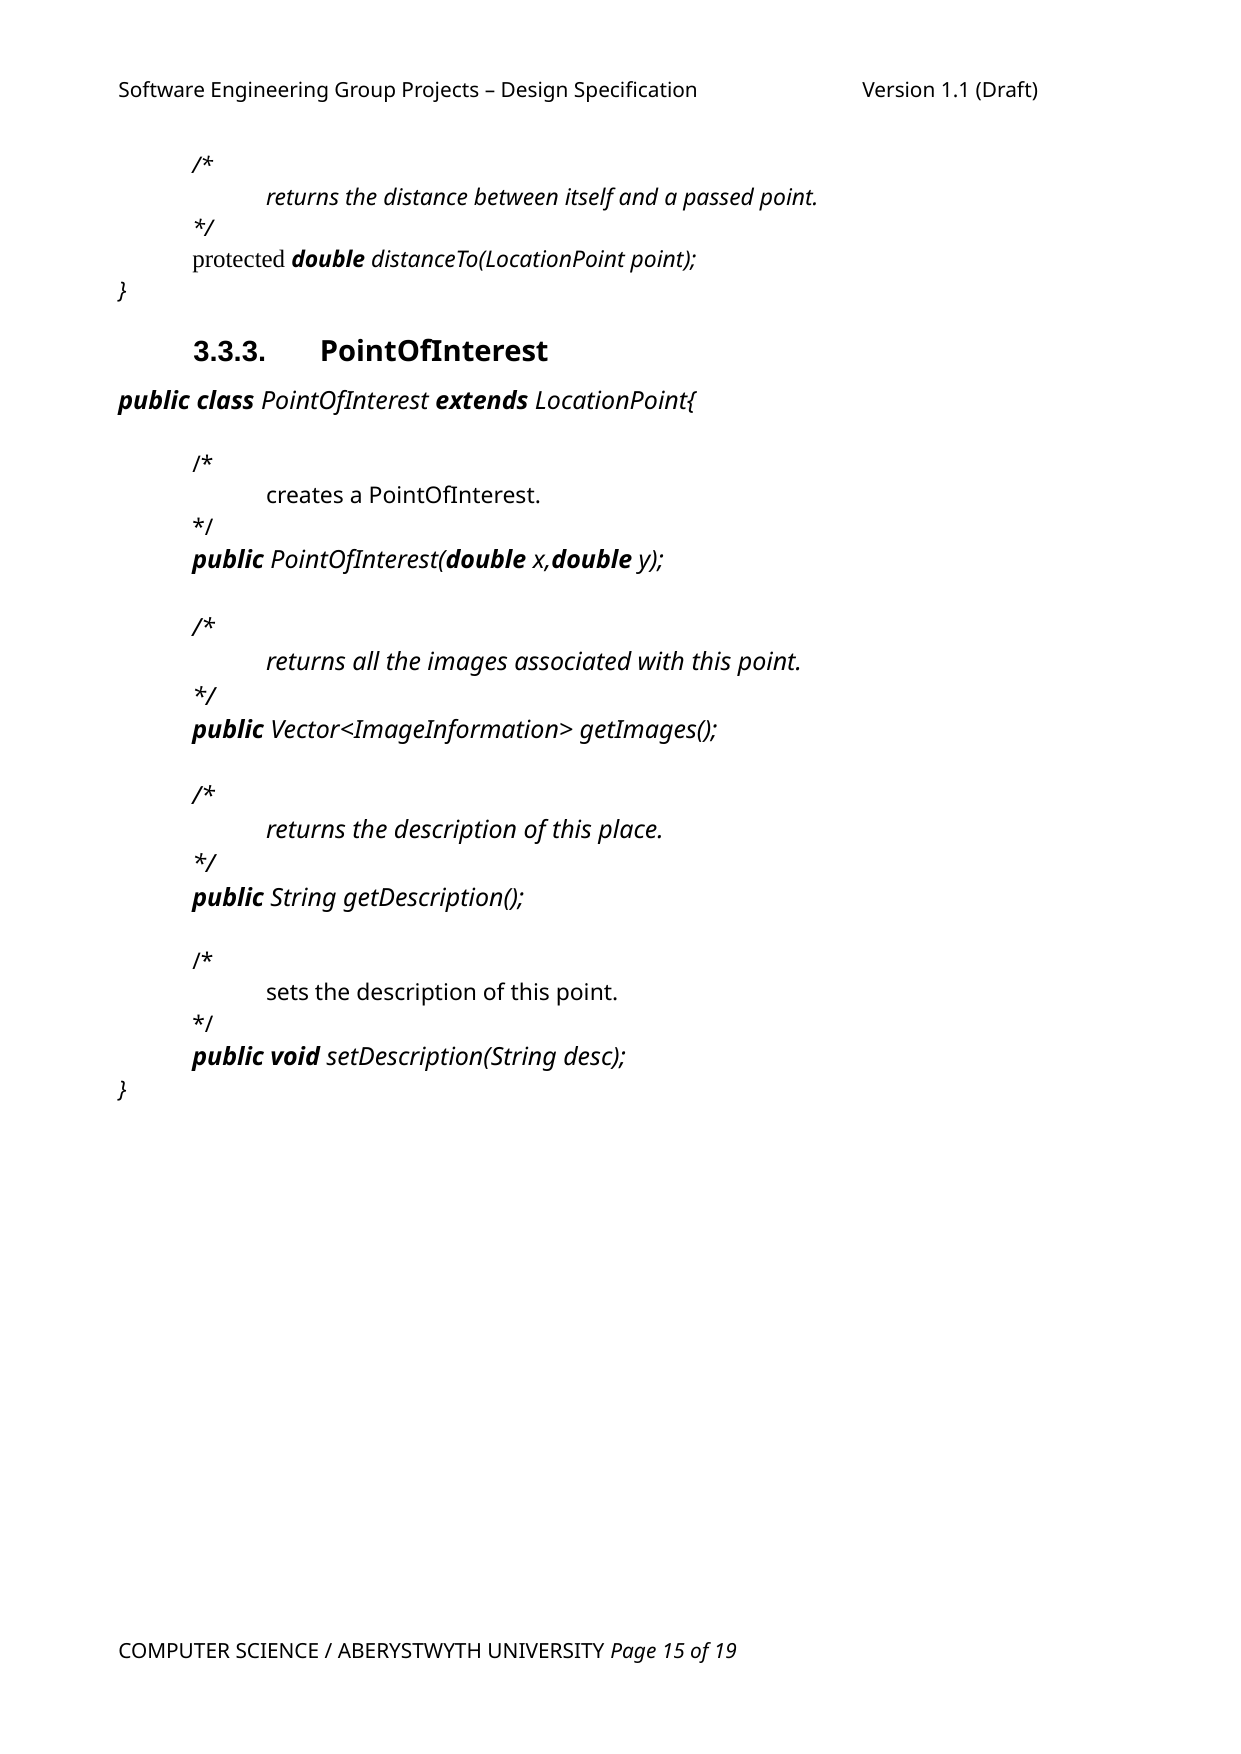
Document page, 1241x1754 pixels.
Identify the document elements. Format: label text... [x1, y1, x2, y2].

text protected double distanceTo(LocationPoint point); [118, 243, 1122, 274]
text */ [118, 511, 1122, 542]
text /* [118, 945, 1122, 976]
text creates a PointOfInterest. [118, 479, 1122, 511]
text public void setDescription(String desc); [118, 1039, 1122, 1073]
text public Vector<ImageInformation> getImages(); [118, 712, 1122, 746]
text returns all the images associated with this point. [118, 644, 1122, 678]
text } [118, 274, 1122, 306]
text /* [118, 448, 1122, 479]
text */ [118, 212, 1122, 243]
text public PointOfInterest(double x,double y); [118, 542, 1122, 576]
text returns the distance between itself and a passed point. [118, 181, 1122, 212]
text returns the description of this place. [118, 812, 1122, 846]
text public String getDescription(); [118, 880, 1122, 914]
text sets the description of this point. [118, 976, 1122, 1007]
text public class PointOfInterest extends LocationPoint{ [118, 383, 1122, 417]
text */ [118, 846, 1122, 880]
text } [118, 1073, 1122, 1104]
subtitle PointOfInterest [193, 331, 1122, 370]
text */ [118, 678, 1122, 712]
text /* [118, 777, 1122, 812]
text /* [118, 149, 1122, 181]
text /* [118, 610, 1122, 644]
text */ [118, 1007, 1122, 1039]
